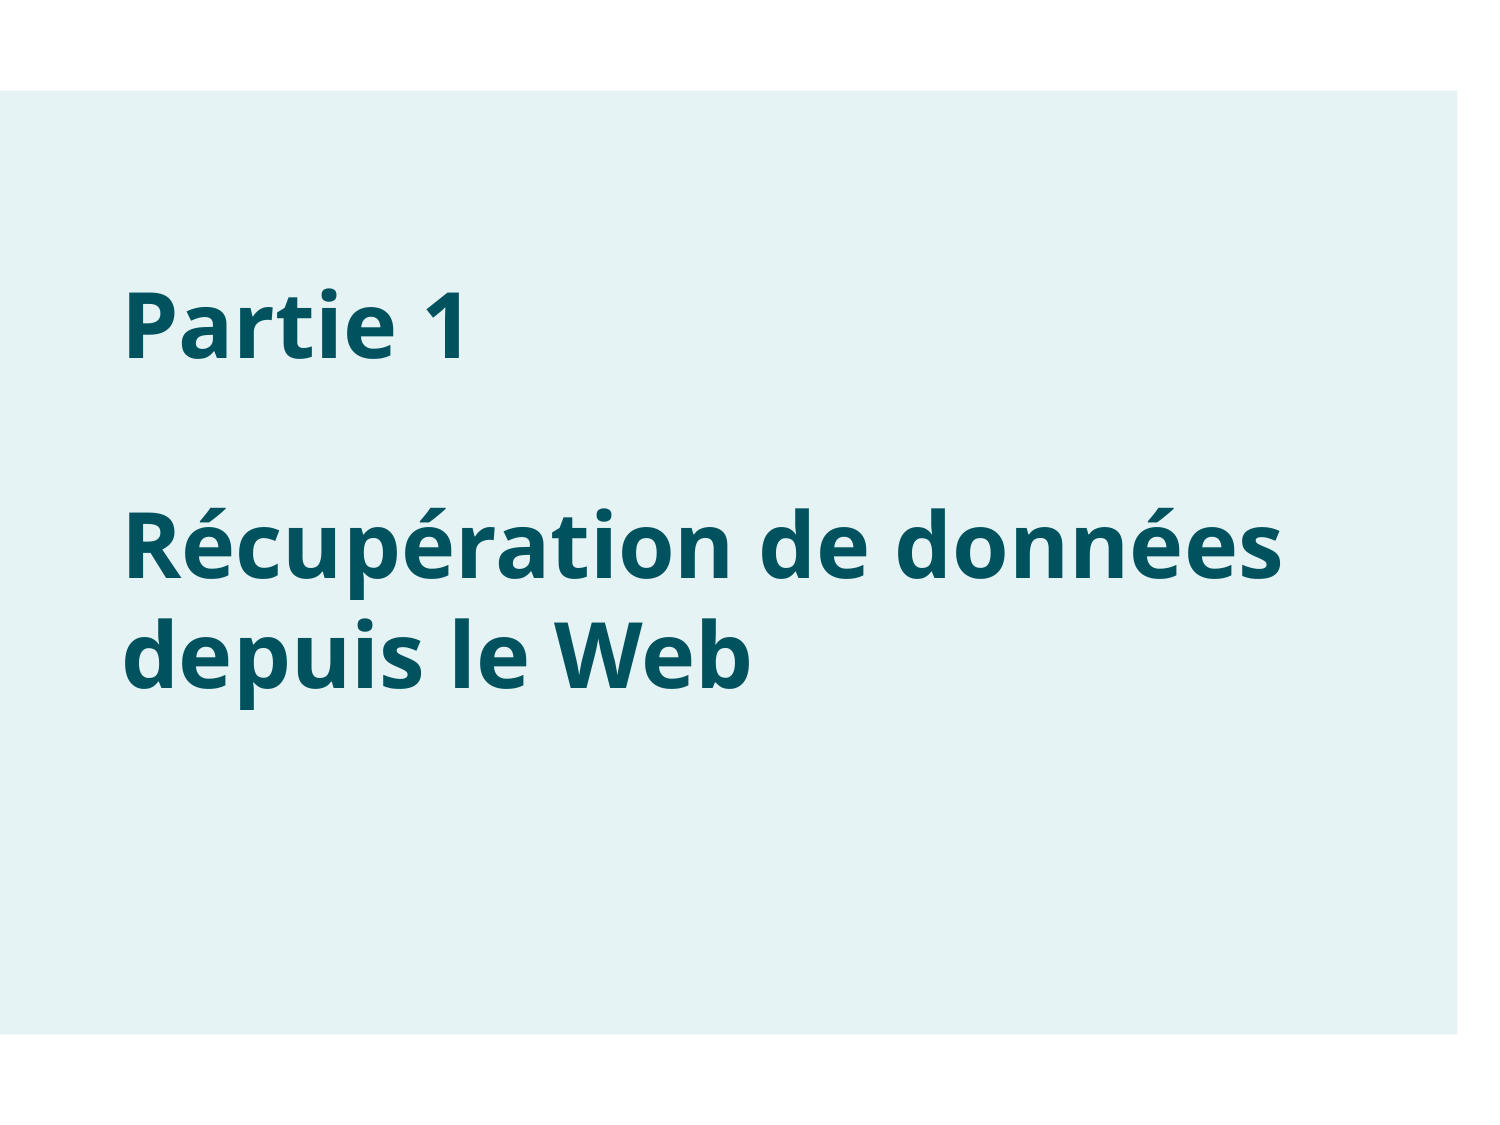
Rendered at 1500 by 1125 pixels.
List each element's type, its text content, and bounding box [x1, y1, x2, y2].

text_box [0, 90, 1458, 1035]
text_box Partie 1 Récupération de données depuis le Web [106, 259, 1388, 975]
